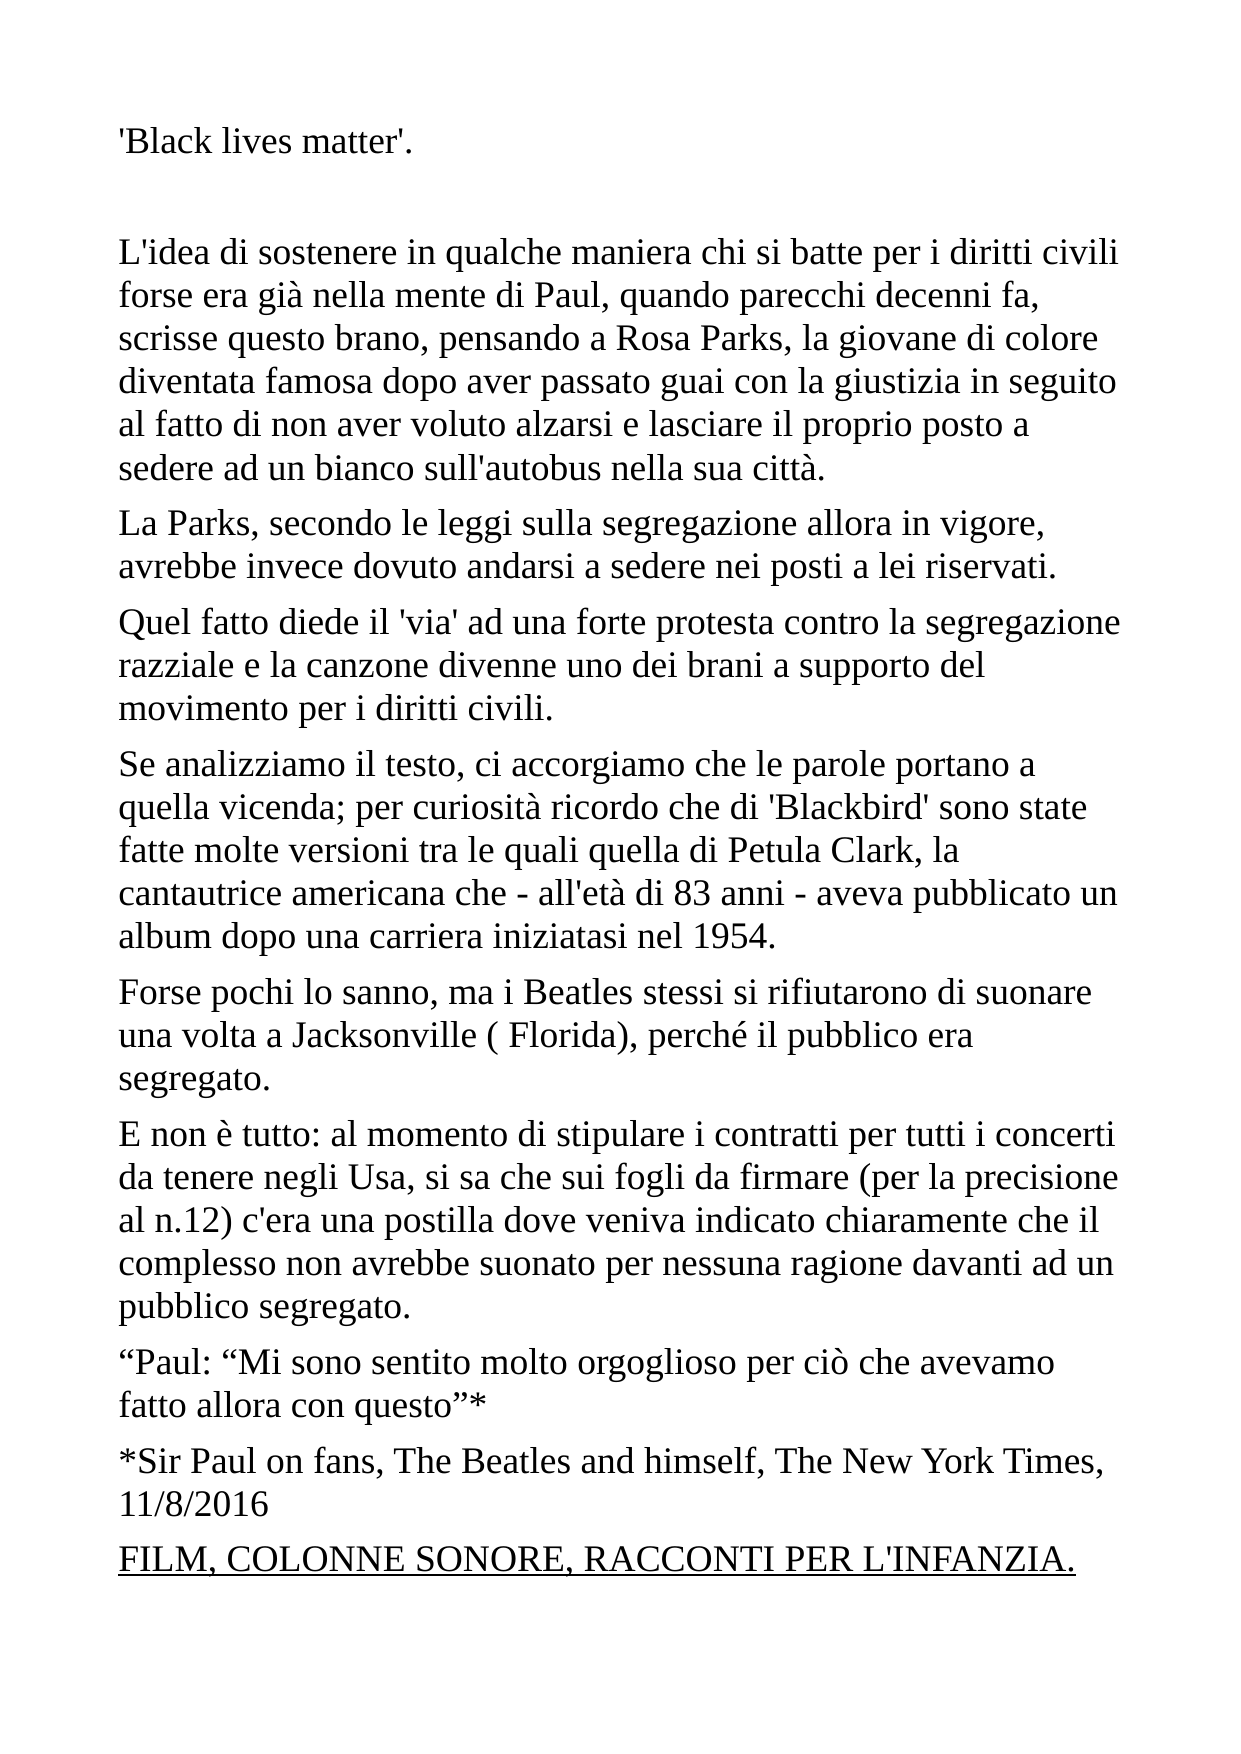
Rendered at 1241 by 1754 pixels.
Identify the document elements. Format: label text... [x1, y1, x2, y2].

text L'idea di sostenere in qualche maniera chi si batte per i diritti civili forse era già nella mente di Paul, quando parecchi decenni fa, scrisse questo brano, pensando a Rosa Parks, la giovane di colore diventata famosa dopo aver passato guai con la giustizia in seguito al fatto di non aver voluto alzarsi e lasciare il proprio posto a sedere ad un bianco sull'autobus nella sua città. [118, 229, 1122, 488]
text “Paul: “Mi sono sentito molto orgoglioso per ciò che avevamo fatto allora con questo”* [118, 1339, 1122, 1426]
text Forse pochi lo sanno, ma i Beatles stessi si rifiutarono di suonare una volta a Jacksonville ( Florida), perché il pubblico era segregato. [118, 969, 1122, 1099]
text Se analizziamo il testo, ci accorgiamo che le parole portano a quella vicenda; per curiosità ricordo che di 'Blackbird' sono state fatte molte versioni tra le quali quella di Petula Clark, la cantautrice americana che - all'età di 83 anni - aveva pubblicato un album dopo una carriera iniziatasi nel 1954. [118, 741, 1122, 957]
text 'Black lives matter'. [118, 118, 1122, 161]
text *Sir Paul on fans, The Beatles and himself, The New York Times, 11/8/2016 [118, 1438, 1122, 1524]
text La Parks, secondo le leggi sulla segregazione allora in vigore, avrebbe invece dovuto andarsi a sedere nei posti a lei riservati. [118, 501, 1122, 587]
text FILM, COLONNE SONORE, RACCONTI PER L'INFANZIA. [118, 1537, 1122, 1580]
text Quel fatto diede il 'via' ad una forte protesta contro la segregazione razziale e la canzone divenne uno dei brani a supporto del movimento per i diritti civili. [118, 599, 1122, 729]
text E non è tutto: al momento di stipulare i contratti per tutti i concerti da tenere negli Usa, si sa che sui fogli da firmare (per la precisione al n.12) c'era una postilla dove veniva indicato chiaramente che il complesso non avrebbe suonato per nessuna ragione davanti ad un pubblico segregato. [118, 1111, 1122, 1327]
